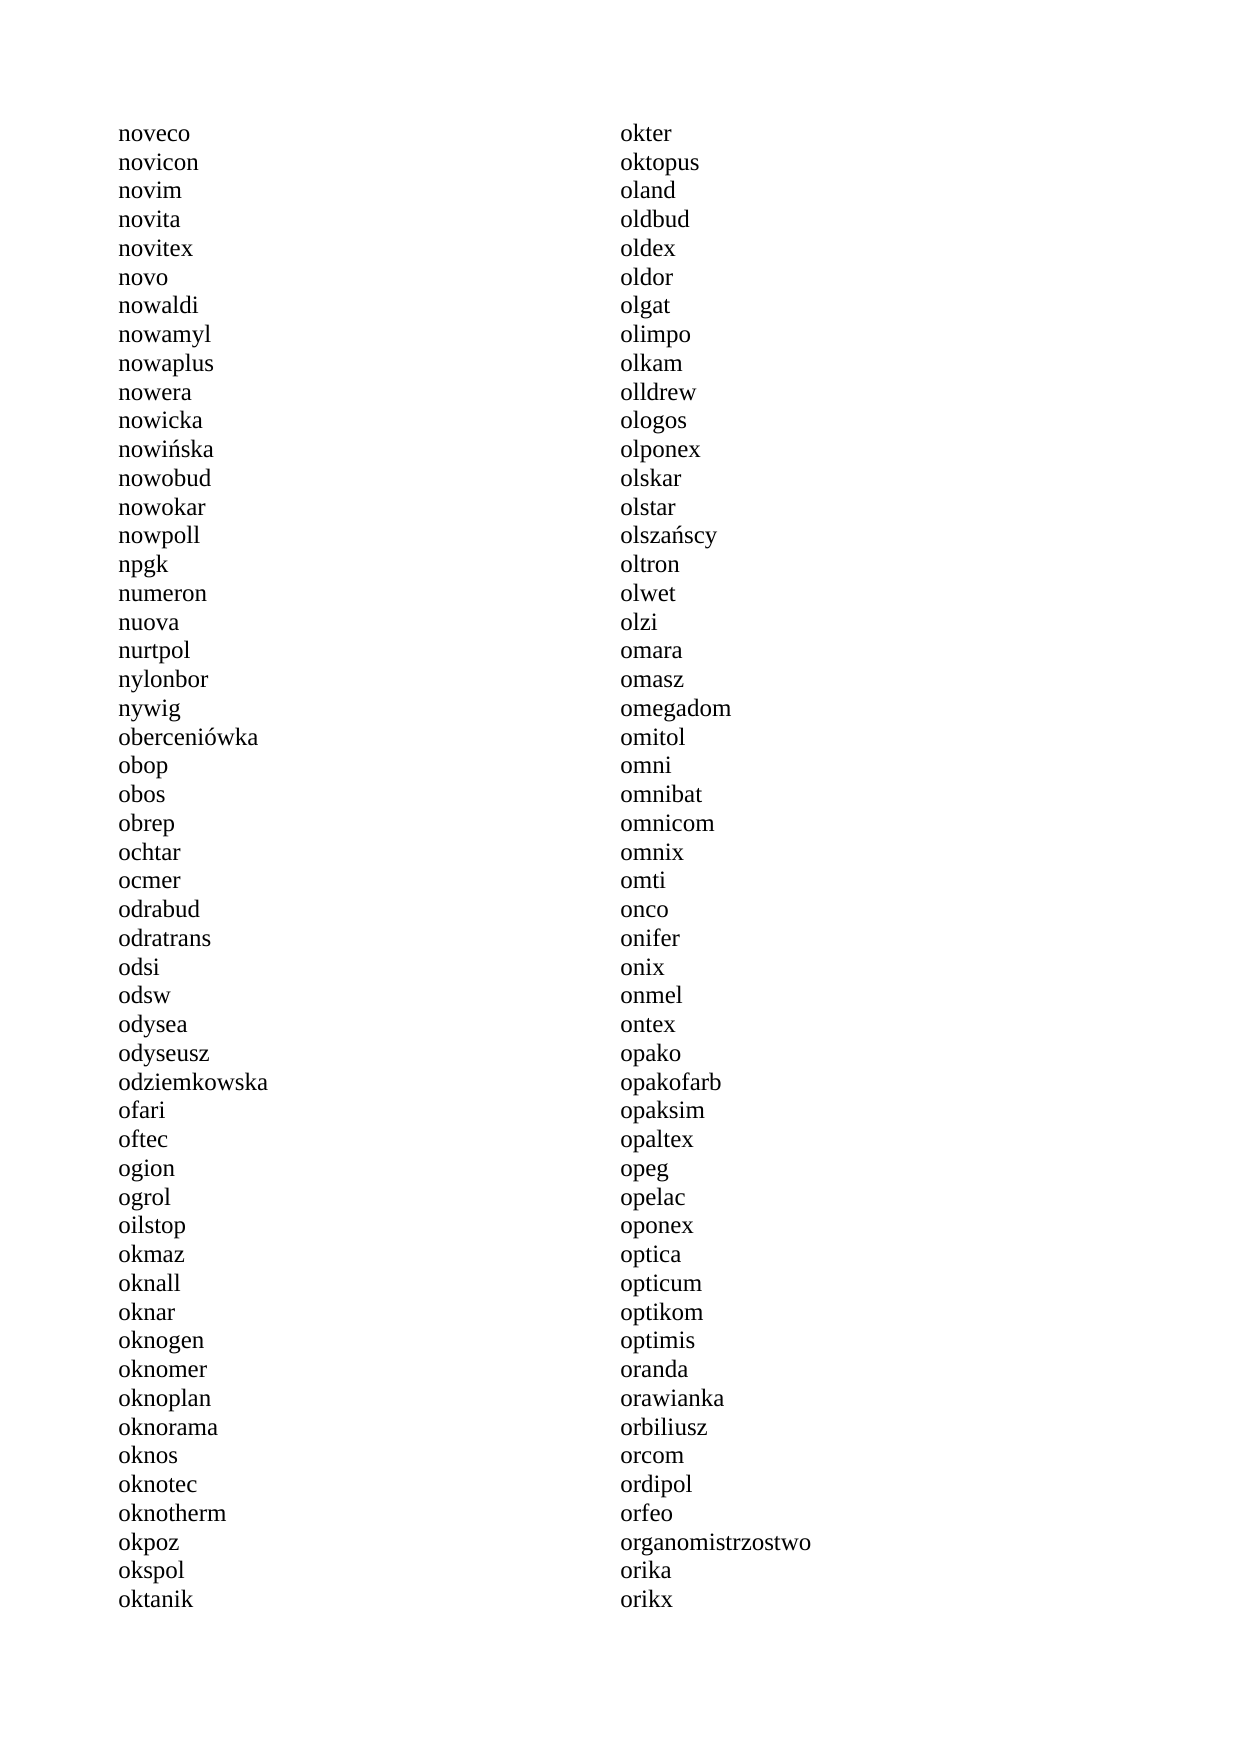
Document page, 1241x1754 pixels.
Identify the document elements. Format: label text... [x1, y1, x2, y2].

text omnibat [620, 779, 1122, 808]
text oknar [118, 1297, 620, 1326]
text nowaldi [118, 291, 620, 319]
text opticum [620, 1268, 1122, 1297]
text optica [620, 1239, 1122, 1268]
text omitol [620, 722, 1122, 751]
text oknotherm [118, 1498, 620, 1527]
text optimis [620, 1326, 1122, 1354]
text odrabud [118, 894, 620, 923]
text numeron [118, 578, 620, 607]
text omti [620, 866, 1122, 894]
text olgat [620, 291, 1122, 319]
text opaltex [620, 1124, 1122, 1153]
text npgk [118, 549, 620, 578]
text onifer [620, 923, 1122, 952]
text oknoplan [118, 1383, 620, 1412]
text olldrew [620, 377, 1122, 406]
text oknotec [118, 1469, 620, 1498]
text oranda [620, 1354, 1122, 1383]
text nywig [118, 693, 620, 722]
text ologos [620, 406, 1122, 434]
text odsi [118, 952, 620, 981]
text oldor [620, 262, 1122, 291]
text olzi [620, 607, 1122, 636]
text obrep [118, 808, 620, 837]
text opaksim [620, 1096, 1122, 1124]
text orawianka [620, 1383, 1122, 1412]
text novim [118, 176, 620, 204]
text ochtar [118, 837, 620, 866]
text odysea [118, 1009, 620, 1038]
text olponex [620, 434, 1122, 463]
text okpoz [118, 1527, 620, 1556]
text nowokar [118, 492, 620, 521]
text orikx [620, 1584, 1122, 1613]
text ofari [118, 1096, 620, 1124]
text oponex [620, 1211, 1122, 1239]
text omni [620, 751, 1122, 779]
text oilstop [118, 1211, 620, 1239]
text omasz [620, 664, 1122, 693]
text oltron [620, 549, 1122, 578]
text oldbud [620, 204, 1122, 233]
text omnicom [620, 808, 1122, 837]
text odsw [118, 981, 620, 1009]
text olimpo [620, 319, 1122, 348]
text nowpoll [118, 521, 620, 549]
text nowicka [118, 406, 620, 434]
text nowamyl [118, 319, 620, 348]
text oknogen [118, 1326, 620, 1354]
text nylonbor [118, 664, 620, 693]
text oknos [118, 1441, 620, 1469]
text novita [118, 204, 620, 233]
text orcom [620, 1441, 1122, 1469]
text olstar [620, 492, 1122, 521]
text onix [620, 952, 1122, 981]
text ordipol [620, 1469, 1122, 1498]
text orbiliusz [620, 1412, 1122, 1441]
text okter [620, 118, 1122, 147]
text ocmer [118, 866, 620, 894]
text oknorama [118, 1412, 620, 1441]
text obos [118, 779, 620, 808]
text omara [620, 636, 1122, 664]
text noveco [118, 118, 620, 147]
text okspol [118, 1556, 620, 1584]
text organomistrzostwo [620, 1527, 1122, 1556]
text oland [620, 176, 1122, 204]
text ogion [118, 1153, 620, 1182]
text olwet [620, 578, 1122, 607]
text odziemkowska [118, 1067, 620, 1096]
text onmel [620, 981, 1122, 1009]
text ogrol [118, 1182, 620, 1211]
text omegadom [620, 693, 1122, 722]
text omnix [620, 837, 1122, 866]
text opeg [620, 1153, 1122, 1182]
text opelac [620, 1182, 1122, 1211]
text opakofarb [620, 1067, 1122, 1096]
text ontex [620, 1009, 1122, 1038]
text odratrans [118, 923, 620, 952]
text oknomer [118, 1354, 620, 1383]
text nowobud [118, 463, 620, 492]
text okmaz [118, 1239, 620, 1268]
text orika [620, 1556, 1122, 1584]
text obop [118, 751, 620, 779]
text onco [620, 894, 1122, 923]
text olszańscy [620, 521, 1122, 549]
text olkam [620, 348, 1122, 377]
text opako [620, 1038, 1122, 1067]
text orfeo [620, 1498, 1122, 1527]
text optikom [620, 1297, 1122, 1326]
text nurtpol [118, 636, 620, 664]
text oktopus [620, 147, 1122, 176]
text oftec [118, 1124, 620, 1153]
text nowera [118, 377, 620, 406]
text odyseusz [118, 1038, 620, 1067]
text oknall [118, 1268, 620, 1297]
text oktanik [118, 1584, 620, 1613]
text oldex [620, 233, 1122, 262]
text nuova [118, 607, 620, 636]
text novicon [118, 147, 620, 176]
text novitex [118, 233, 620, 262]
text nowińska [118, 434, 620, 463]
text novo [118, 262, 620, 291]
text nowaplus [118, 348, 620, 377]
text oberceniówka [118, 722, 620, 751]
text olskar [620, 463, 1122, 492]
